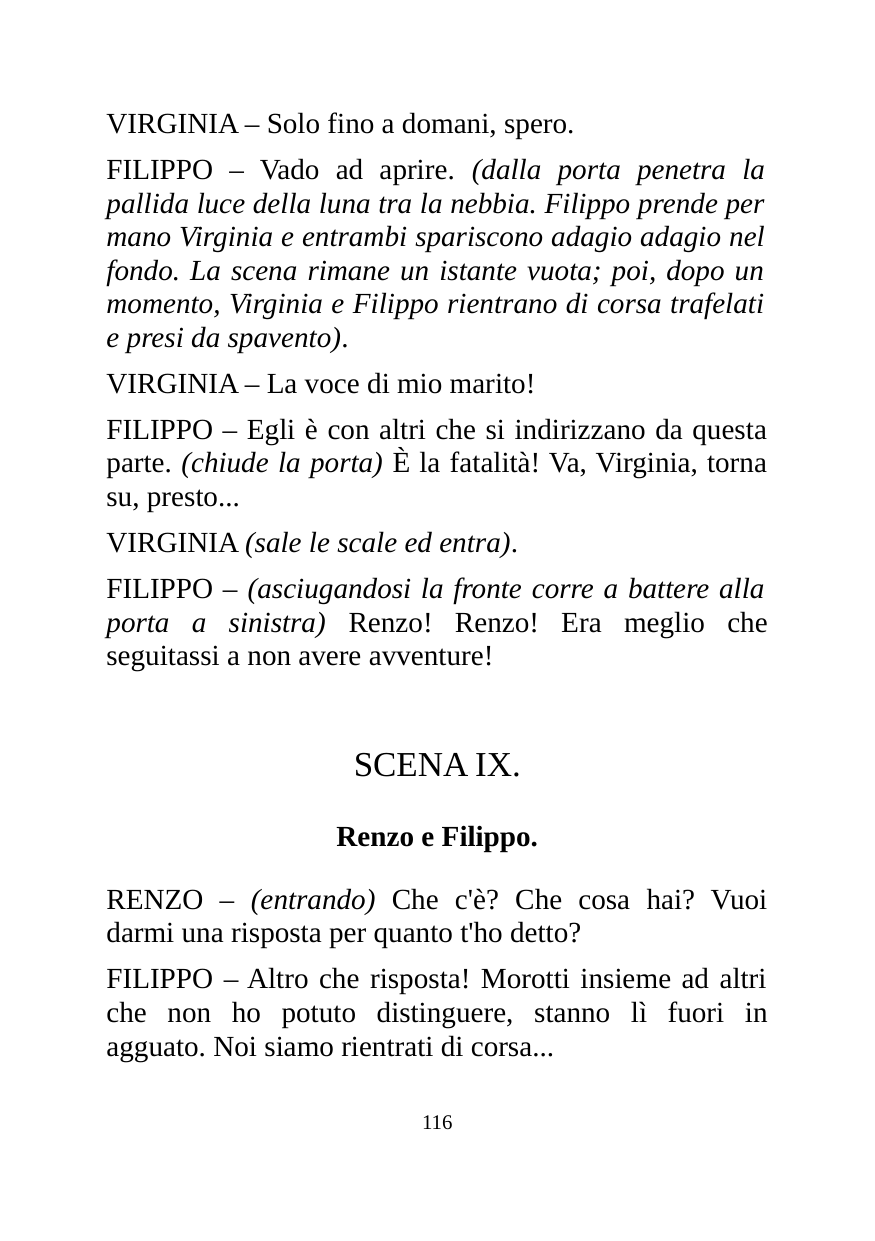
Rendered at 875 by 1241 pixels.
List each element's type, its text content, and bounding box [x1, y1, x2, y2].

text Renzo e Filippo. [106, 819, 768, 853]
subtitle SCENA IX. [106, 743, 768, 784]
text RENZO – (entrando) Che c'è? Che cosa hai? Vuoi darmi una risposta per quanto t'ho detto? [106, 882, 768, 949]
text FILIPPO – Altro che risposta! Morotti insieme ad altri che non ho potuto distinguere, stanno lì fuori in agguato. Noi siamo rientrati di corsa... [106, 962, 768, 1062]
text FILIPPO – (asciugandosi la fronte corre a battere alla porta a sinistra) Renzo! Renzo! Era meglio che seguitassi a non avere avventure! [106, 571, 768, 672]
text FILIPPO – Egli è con altri che si indirizzano da questa parte. (chiude la porta) È la fatalità! Va, Virginia, torna su, presto... [106, 412, 768, 513]
text VIRGINIA (sale le scale ed entra). [106, 525, 768, 559]
text VIRGINIA – Solo fino a domani, spero. [106, 106, 768, 140]
text VIRGINIA – La voce di mio marito! [106, 366, 768, 399]
text FILIPPO – Vado ad aprire. (dalla porta penetra la pallida luce della luna tra la nebbia. Filippo prende per mano Virginia e entrambi spariscono adagio adagio nel fondo. La scena rimane un istante vuota; poi, dopo un momento, Virginia e Filippo rientrano di corsa trafelati e presi da spavento). [106, 152, 768, 353]
